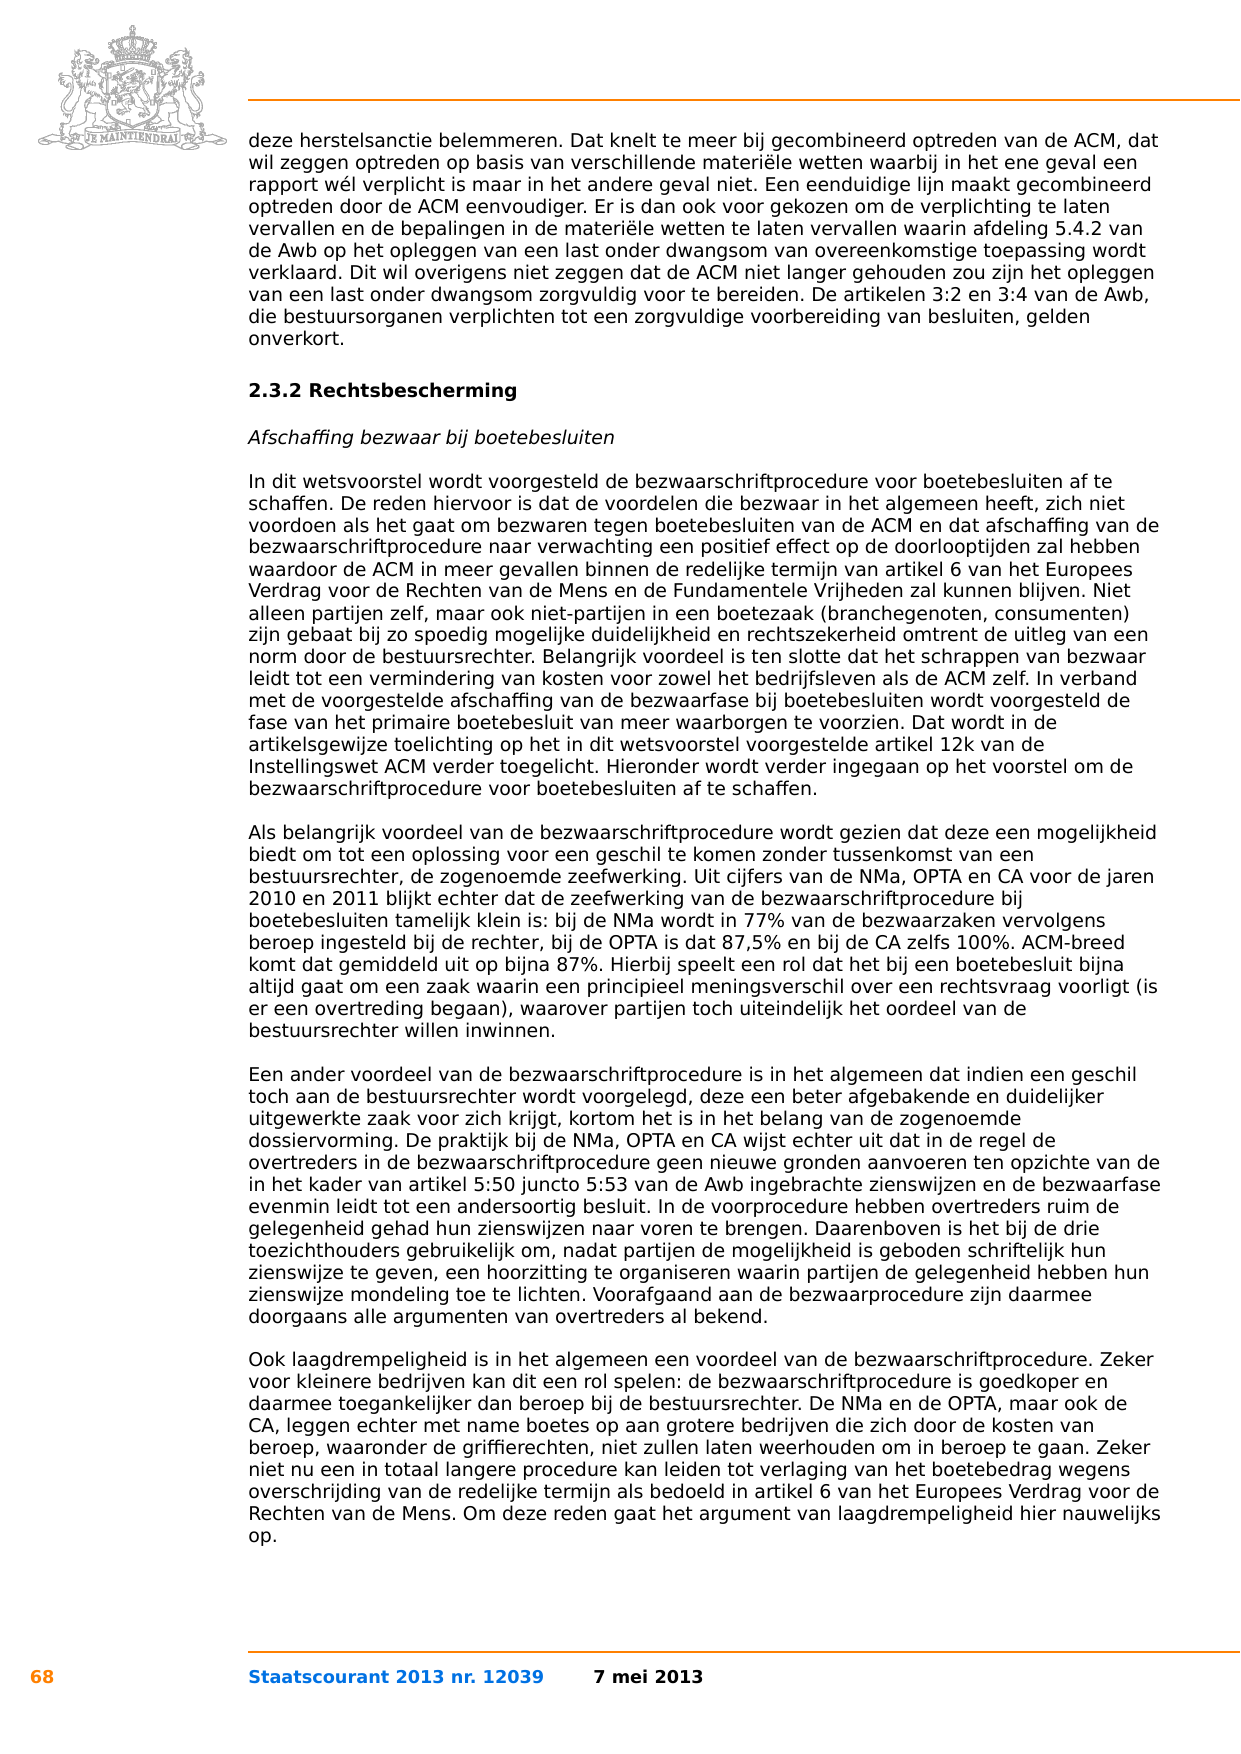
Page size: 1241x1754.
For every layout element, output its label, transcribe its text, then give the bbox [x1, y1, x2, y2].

subtitle 2.3.2 Rechtsbescherming [248, 380, 1163, 402]
subtitle Afschaffing bezwaar bij boetebesluiten [248, 427, 1163, 449]
text deze herstelsanctie belemmeren. Dat knelt te meer bij gecombineerd optreden van de ACM, dat wil zeggen optreden op basis van verschillende materiële wetten waarbij in het ene geval een rapport wél verplicht is maar in het andere geval niet. Een eenduidige lijn maakt gecombineerd optreden door de ACM eenvoudiger. Er is dan ook voor gekozen om de verplichting te laten vervallen en de bepalingen in de materiële wetten te laten vervallen waarin afdeling 5.4.2 van de Awb op het opleggen van een last onder dwangsom van overeenkomstige toepassing wordt verklaard. Dit wil overigens niet zeggen dat de ACM niet langer gehouden zou zijn het opleggen van een last onder dwangsom zorgvuldig voor te bereiden. De artikelen 3:2 en 3:4 van de Awb, die bestuursorganen verplichten tot een zorgvuldige voorbereiding van besluiten, gelden onverkort. [248, 130, 1163, 350]
picture [38, 25, 227, 150]
text In dit wetsvoorstel wordt voorgesteld de bezwaarschriftprocedure voor boetebesluiten af te schaffen. De reden hiervoor is dat de voordelen die bezwaar in het algemeen heeft, zich niet voordoen als het gaat om bezwaren tegen boetebesluiten van de ACM en dat afschaffing van de bezwaarschriftprocedure naar verwachting een positief effect op de doorlooptijden zal hebben waardoor de ACM in meer gevallen binnen de redelijke termijn van artikel 6 van het Europees Verdrag voor de Rechten van de Mens en de Fundamentele Vrijheden zal kunnen blijven. Niet alleen partijen zelf, maar ook niet-partijen in een boetezaak (branchegenoten, consumenten) zijn gebaat bij zo spoedig mogelijke duidelijkheid en rechtszekerheid omtrent de uitleg van een norm door de bestuursrechter. Belangrijk voordeel is ten slotte dat het schrappen van bezwaar leidt tot een vermindering van kosten voor zowel het bedrijfsleven als de ACM zelf. In verband met de voorgestelde afschaffing van de bezwaarfase bij boetebesluiten wordt voorgesteld de fase van het primaire boetebesluit van meer waarborgen te voorzien. Dat wordt in de artikelsgewijze toelichting op het in dit wetsvoorstel voorgestelde artikel 12k van de Instellingswet ACM verder toegelicht. Hieronder wordt verder ingegaan op het voorstel om de bezwaarschriftprocedure voor boetebesluiten af te schaffen. [248, 471, 1163, 800]
text Ook laagdrempeligheid is in het algemeen een voordeel van de bezwaarschriftprocedure. Zeker voor kleinere bedrijven kan dit een rol spelen: de bezwaarschriftprocedure is goedkoper en daarmee toegankelijker dan beroep bij de bestuursrechter. De NMa en de OPTA, maar ook de CA, leggen echter met name boetes op aan grotere bedrijven die zich door de kosten van beroep, waaronder de griffierechten, niet zullen laten weerhouden om in beroep te gaan. Zeker niet nu een in totaal langere procedure kan leiden tot verlaging van het boetebedrag wegens overschrijding van de redelijke termijn als bedoeld in artikel 6 van het Europees Verdrag voor de Rechten van de Mens. Om deze reden gaat het argument van laagdrempeligheid hier nauwelijks op. [248, 1349, 1163, 1547]
text Als belangrijk voordeel van de bezwaarschriftprocedure wordt gezien dat deze een mogelijkheid biedt om tot een oplossing voor een geschil te komen zonder tussenkomst van een bestuursrechter, de zogenoemde zeefwerking. Uit cijfers van de NMa, OPTA en CA voor de jaren 2010 en 2011 blijkt echter dat de zeefwerking van de bezwaarschriftprocedure bij boetebesluiten tamelijk klein is: bij de NMa wordt in 77% van de bezwaarzaken vervolgens beroep ingesteld bij de rechter, bij de OPTA is dat 87,5% en bij de CA zelfs 100%. ACM-breed komt dat gemiddeld uit op bijna 87%. Hierbij speelt een rol dat het bij een boetebesluit bijna altijd gaat om een zaak waarin een principieel meningsverschil over een rechtsvraag voorligt (is er een overtreding begaan), waarover partijen toch uiteindelijk het oordeel van de bestuursrechter willen inwinnen. [248, 822, 1163, 1042]
text Een ander voordeel van de bezwaarschriftprocedure is in het algemeen dat indien een geschil toch aan de bestuursrechter wordt voorgelegd, deze een beter afgebakende en duidelijker uitgewerkte zaak voor zich krijgt, kortom het is in het belang van de zogenoemde dossiervorming. De praktijk bij de NMa, OPTA en CA wijst echter uit dat in de regel de overtreders in de bezwaarschriftprocedure geen nieuwe gronden aanvoeren ten opzichte van de in het kader van artikel 5:50 juncto 5:53 van de Awb ingebrachte zienswijzen en de bezwaarfase evenmin leidt tot een andersoortig besluit. In de voorprocedure hebben overtreders ruim de gelegenheid gehad hun zienswijzen naar voren te brengen. Daarenboven is het bij de drie toezichthouders gebruikelijk om, nadat partijen de mogelijkheid is geboden schriftelijk hun zienswijze te geven, een hoorzitting te organiseren waarin partijen de gelegenheid hebben hun zienswijze mondeling toe te lichten. Voorafgaand aan de bezwaarprocedure zijn daarmee doorgaans alle argumenten van overtreders al bekend. [248, 1064, 1163, 1327]
